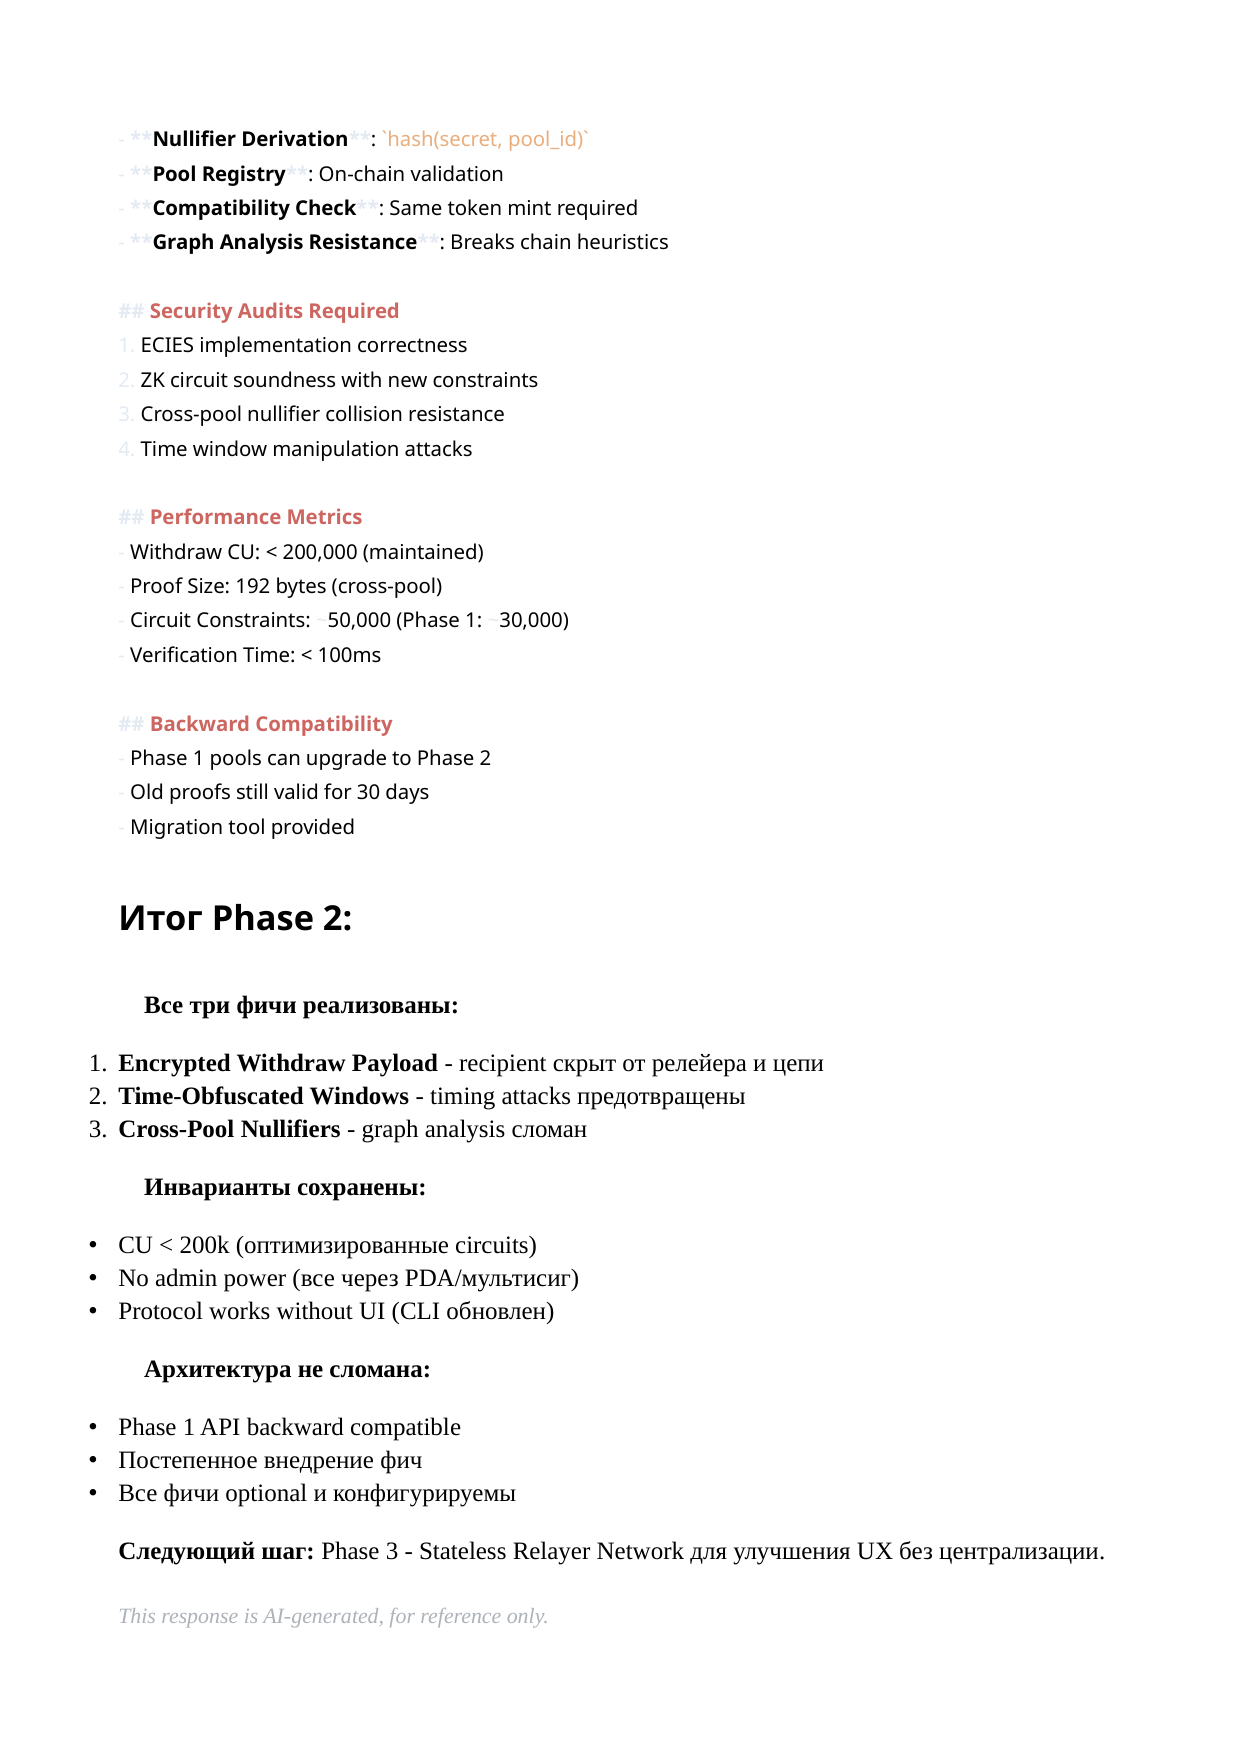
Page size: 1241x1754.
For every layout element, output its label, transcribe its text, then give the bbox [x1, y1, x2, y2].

text - Proof Size: 192 bytes (cross-pool) [118, 565, 1122, 599]
text - Verification Time: < 100ms [118, 634, 1122, 668]
list CU < 200k (оптимизированные circuits) [118, 1230, 1122, 1259]
text 2. ZK circuit soundness with new constraints [118, 359, 1122, 393]
list Cross-Pool Nullifiers - graph analysis сломан [118, 1114, 1122, 1143]
text - Circuit Constraints: ~50,000 (Phase 1: ~30,000) [118, 599, 1122, 634]
list Encrypted Withdraw Payload - recipient скрыт от релейера и цепи [118, 1048, 1122, 1077]
text - Old proofs still valid for 30 days [118, 771, 1122, 806]
text - Withdraw CU: < 200,000 (maintained) [118, 531, 1122, 565]
list Protocol works without UI (CLI обновлен) [118, 1296, 1122, 1325]
text ## Backward Compatibility [118, 702, 1122, 737]
text ✅ Инварианты сохранены: [118, 1172, 1122, 1201]
text 1. ECIES implementation correctness [118, 324, 1122, 359]
text - Phase 1 pools can upgrade to Phase 2 [118, 737, 1122, 771]
text - **Graph Analysis Resistance**: Breaks chain heuristics [118, 221, 1122, 256]
text This response is AI-generated, for reference only. [118, 1594, 1122, 1629]
list Все фичи optional и конфигурируемы [118, 1478, 1122, 1507]
text ✅ Архитектура не сломана: [118, 1354, 1122, 1383]
text Следующий шаг: Phase 3 - Stateless Relayer Network для улучшения UX без централизации. [118, 1536, 1122, 1565]
text - Migration tool provided [118, 806, 1122, 840]
text 3. Cross-pool nullifier collision resistance [118, 393, 1122, 427]
text ## Performance Metrics [118, 496, 1122, 531]
list No admin power (все через PDA/мультисиг) [118, 1263, 1122, 1292]
text - **Pool Registry**: On-chain validation [118, 152, 1122, 187]
text 4. Time window manipulation attacks [118, 427, 1122, 462]
list Phase 1 API backward compatible [118, 1412, 1122, 1441]
list Постепенное внедрение фич [118, 1445, 1122, 1474]
text - **Compatibility Check**: Same token mint required [118, 187, 1122, 221]
text - **Nullifier Derivation**: `hash(secret, pool_id)` [118, 118, 1122, 152]
text ✅ Все три фичи реализованы: [118, 990, 1122, 1019]
text ## Security Audits Required [118, 290, 1122, 324]
subtitle Итог Phase 2: [118, 890, 1122, 940]
list Time-Obfuscated Windows - timing attacks предотвращены [118, 1081, 1122, 1110]
